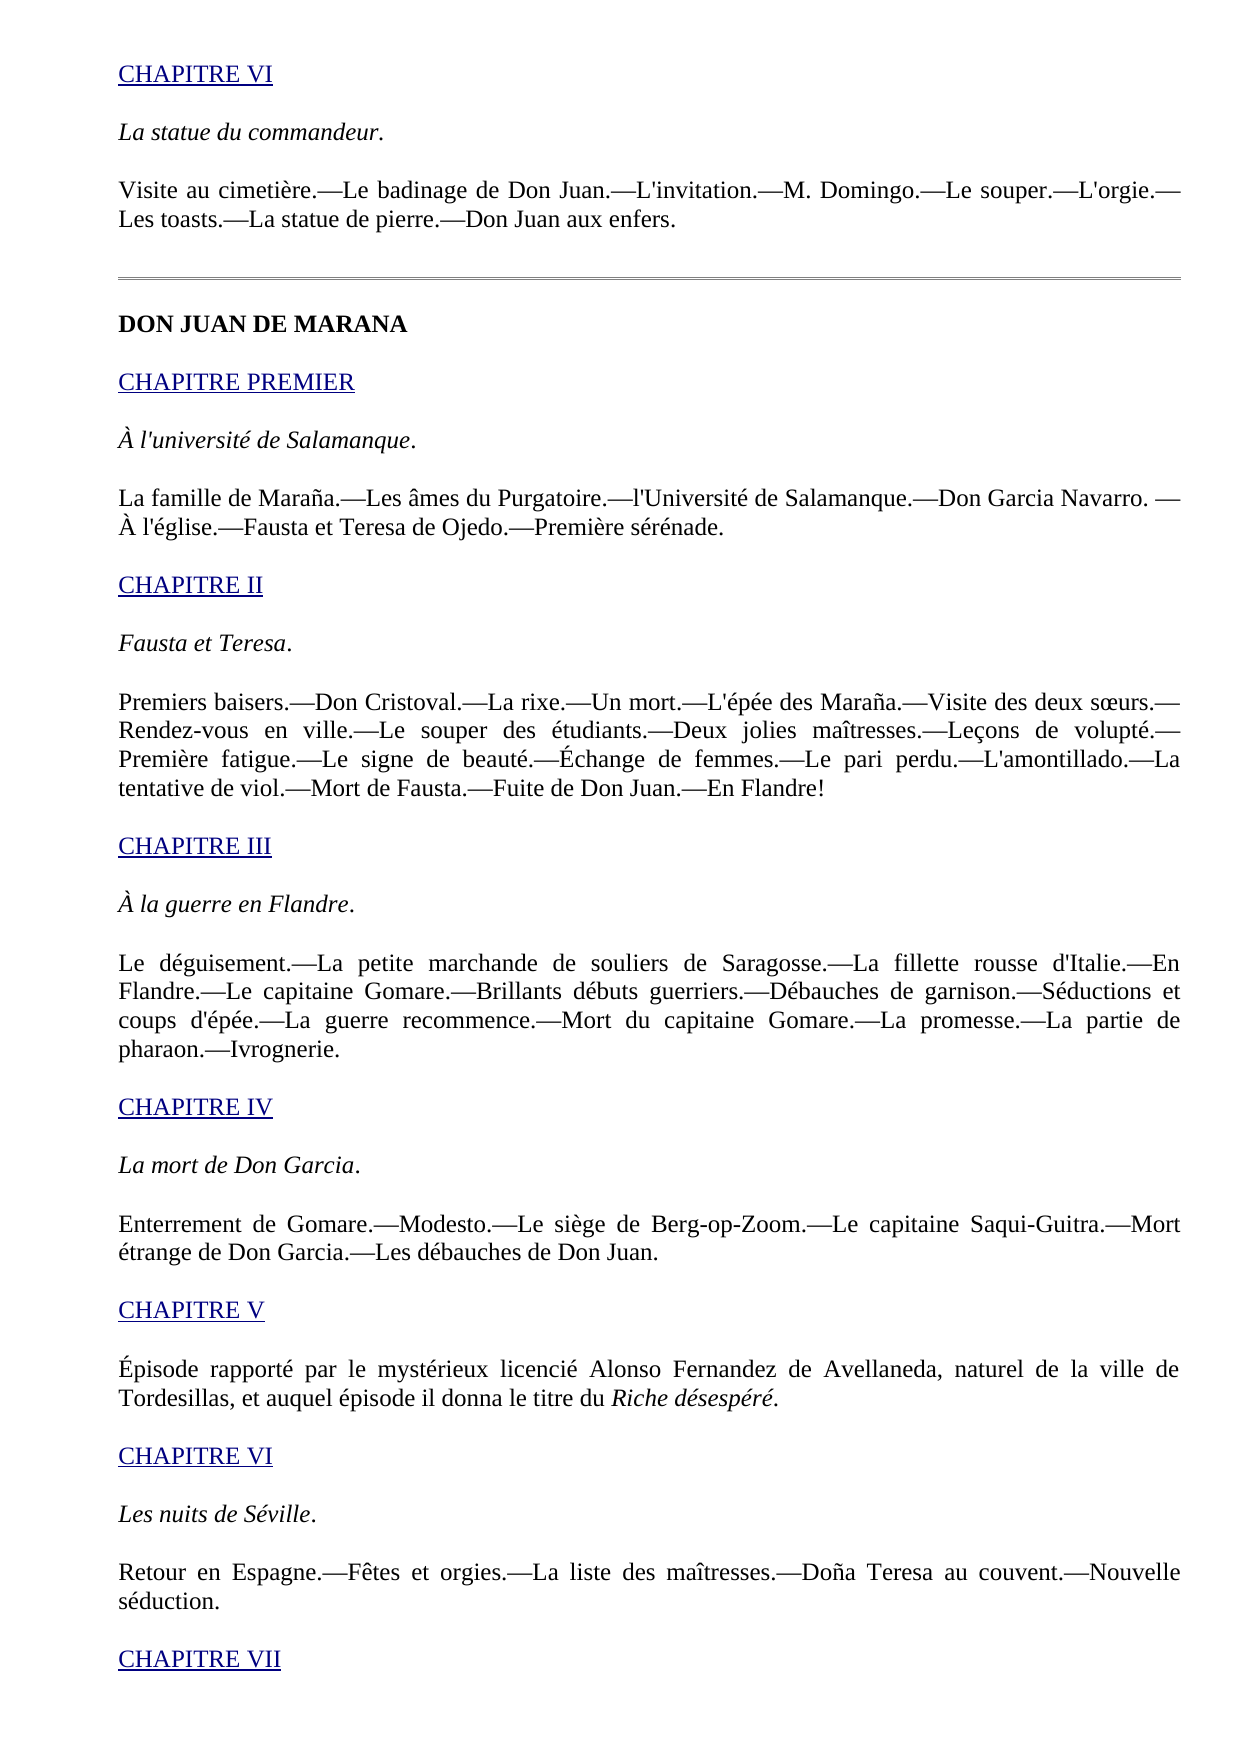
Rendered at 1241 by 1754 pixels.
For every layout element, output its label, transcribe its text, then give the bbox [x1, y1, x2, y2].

text La mort de Don Garcia. [118, 1150, 1181, 1179]
text La statue du commandeur. [118, 117, 1181, 146]
text CHAPITRE VII [118, 1644, 1181, 1673]
text À la guerre en Flandre. [118, 889, 1181, 918]
text CHAPITRE IV [118, 1092, 1181, 1121]
text La famille de Maraña.—Les âmes du Purgatoire.—l'Université de Salamanque.—Don Garcia Navarro. —À l'église.—Fausta et Teresa de Ojedo.—Première sérénade. [118, 483, 1181, 541]
text Fausta et Teresa. [118, 628, 1181, 657]
text Le déguisement.—La petite marchande de souliers de Saragosse.—La fillette rousse d'Italie.—En Flandre.—Le capitaine Gomare.—Brillants débuts guerriers.—Débauches de garnison.—Séductions et coups d'épée.—La guerre recommence.—Mort du capitaine Gomare.—La promesse.—La partie de pharaon.—Ivrognerie. [118, 948, 1181, 1063]
text Les nuits de Séville. [118, 1499, 1181, 1528]
text CHAPITRE VI [118, 1441, 1181, 1469]
text À l'université de Salamanque. [118, 425, 1181, 454]
text CHAPITRE III [118, 831, 1181, 860]
text CHAPITRE PREMIER [118, 367, 1181, 396]
text CHAPITRE V [118, 1296, 1181, 1324]
text Enterrement de Gomare.—Modesto.—Le siège de Berg-op-Zoom.—Le capitaine Saqui-Guitra.—Mort étrange de Don Garcia.—Les débauches de Don Juan. [118, 1209, 1181, 1266]
text Épisode rapporté par le mystérieux licencié Alonso Fernandez de Avellaneda, naturel de la ville de Tordesillas, et auquel épisode il donna le titre du Riche désespéré. [118, 1354, 1181, 1411]
text DON JUAN DE MARANA [118, 309, 1181, 337]
text CHAPITRE II [118, 570, 1181, 599]
text Premiers baisers.—Don Cristoval.—La rixe.—Un mort.—L'épée des Maraña.—Visite des deux sœurs.—Rendez-vous en ville.—Le souper des étudiants.—Deux jolies maîtresses.—Leçons de volupté.—Première fatigue.—Le signe de beauté.—Échange de femmes.—Le pari perdu.—L'amontillado.—La tentative de viol.—Mort de Fausta.—Fuite de Don Juan.—En Flandre! [118, 687, 1181, 802]
text CHAPITRE VI [118, 59, 1181, 88]
text Visite au cimetière.—Le badinage de Don Juan.—L'invitation.—M. Domingo.—Le souper.—L'orgie.—Les toasts.—La statue de pierre.—Don Juan aux enfers. [118, 176, 1181, 233]
text Retour en Espagne.—Fêtes et orgies.—La liste des maîtresses.—Doña Teresa au couvent.—Nouvelle séduction. [118, 1557, 1181, 1615]
